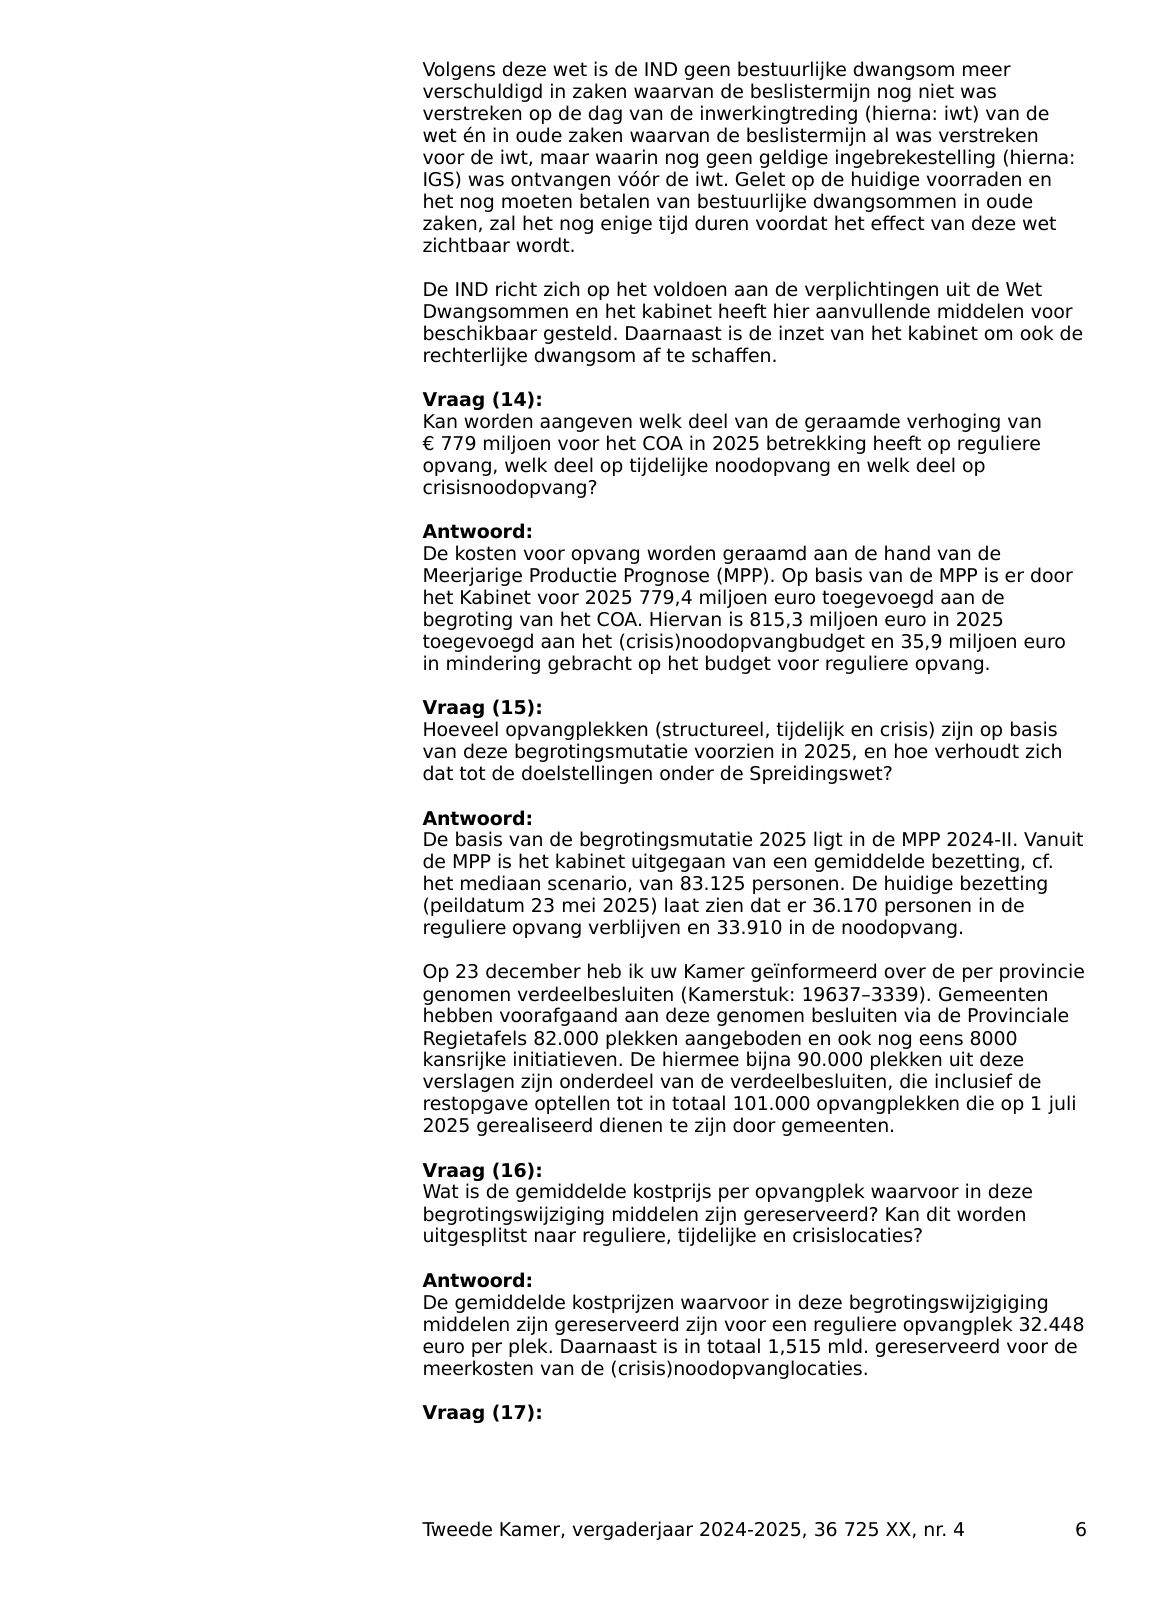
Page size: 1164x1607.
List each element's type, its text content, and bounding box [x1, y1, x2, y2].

text Vraag (14): [422, 389, 1087, 411]
text De IND richt zich op het voldoen aan de verplichtingen uit de Wet Dwangsommen en het kabinet heeft hier aanvullende middelen voor beschikbaar gesteld. Daarnaast is de inzet van het kabinet om ook de rechterlijke dwangsom af te schaffen. [422, 279, 1087, 367]
text De basis van de begrotingsmutatie 2025 ligt in de MPP 2024-II. Vanuit de MPP is het kabinet uitgegaan van een gemiddelde bezetting, cf. het mediaan scenario, van 83.125 personen. De huidige bezetting (peildatum 23 mei 2025) laat zien dat er 36.170 personen in de reguliere opvang verblijven en 33.910 in de noodopvang. [422, 829, 1087, 939]
text Antwoord: [422, 1269, 1087, 1292]
text Antwoord: [422, 521, 1087, 543]
text Vraag (17): [422, 1402, 1087, 1424]
text Kan worden aangeven welk deel van de geraamde verhoging van € 779 miljoen voor het COA in 2025 betrekking heeft op reguliere opvang, welk deel op tijdelijke noodopvang en welk deel op crisisnoodopvang? [422, 411, 1087, 499]
text Vraag (16): [422, 1159, 1087, 1181]
text Wat is de gemiddelde kostprijs per opvangplek waarvoor in deze begrotingswijziging middelen zijn gereserveerd? Kan dit worden uitgesplitst naar reguliere, tijdelijke en crisislocaties? [422, 1181, 1087, 1247]
text De gemiddelde kostprijzen waarvoor in deze begrotingswijzigiging middelen zijn gereserveerd zijn voor een reguliere opvangplek 32.448 euro per plek. Daarnaast is in totaal 1,515 mld. gereserveerd voor de meerkosten van de (crisis)noodopvanglocaties. [422, 1292, 1087, 1379]
text Volgens deze wet is de IND geen bestuurlijke dwangsom meer verschuldigd in zaken waarvan de beslistermijn nog niet was verstreken op de dag van de inwerkingtreding (hierna: iwt) van de wet én in oude zaken waarvan de beslistermijn al was verstreken voor de iwt, maar waarin nog geen geldige ingebrekestelling (hierna: IGS) was ontvangen vóór de iwt. Gelet op de huidige voorraden en het nog moeten betalen van bestuurlijke dwangsommen in oude zaken, zal het nog enige tijd duren voordat het effect van deze wet zichtbaar wordt. [422, 59, 1087, 257]
text Vraag (15): [422, 697, 1087, 719]
text Op 23 december heb ik uw Kamer geïnformeerd over de per provincie genomen verdeelbesluiten (Kamerstuk: 19637–3339). Gemeenten hebben voorafgaand aan deze genomen besluiten via de Provinciale Regietafels 82.000 plekken aangeboden en ook nog eens 8000 kansrijke initiatieven. De hiermee bijna 90.000 plekken uit deze verslagen zijn onderdeel van de verdeelbesluiten, die inclusief de restopgave optellen tot in totaal 101.000 opvangplekken die op 1 juli 2025 gerealiseerd dienen te zijn door gemeenten. [422, 961, 1087, 1137]
text De kosten voor opvang worden geraamd aan de hand van de Meerjarige Productie Prognose (MPP). Op basis van de MPP is er door het Kabinet voor 2025 779,4 miljoen euro toegevoegd aan de begroting van het COA. Hiervan is 815,3 miljoen euro in 2025 toegevoegd aan het (crisis)noodopvangbudget en 35,9 miljoen euro in mindering gebracht op het budget voor reguliere opvang. [422, 543, 1087, 675]
text Antwoord: [422, 807, 1087, 829]
text Hoeveel opvangplekken (structureel, tijdelijk en crisis) zijn op basis van deze begrotingsmutatie voorzien in 2025, en hoe verhoudt zich dat tot de doelstellingen onder de Spreidingswet? [422, 719, 1087, 785]
